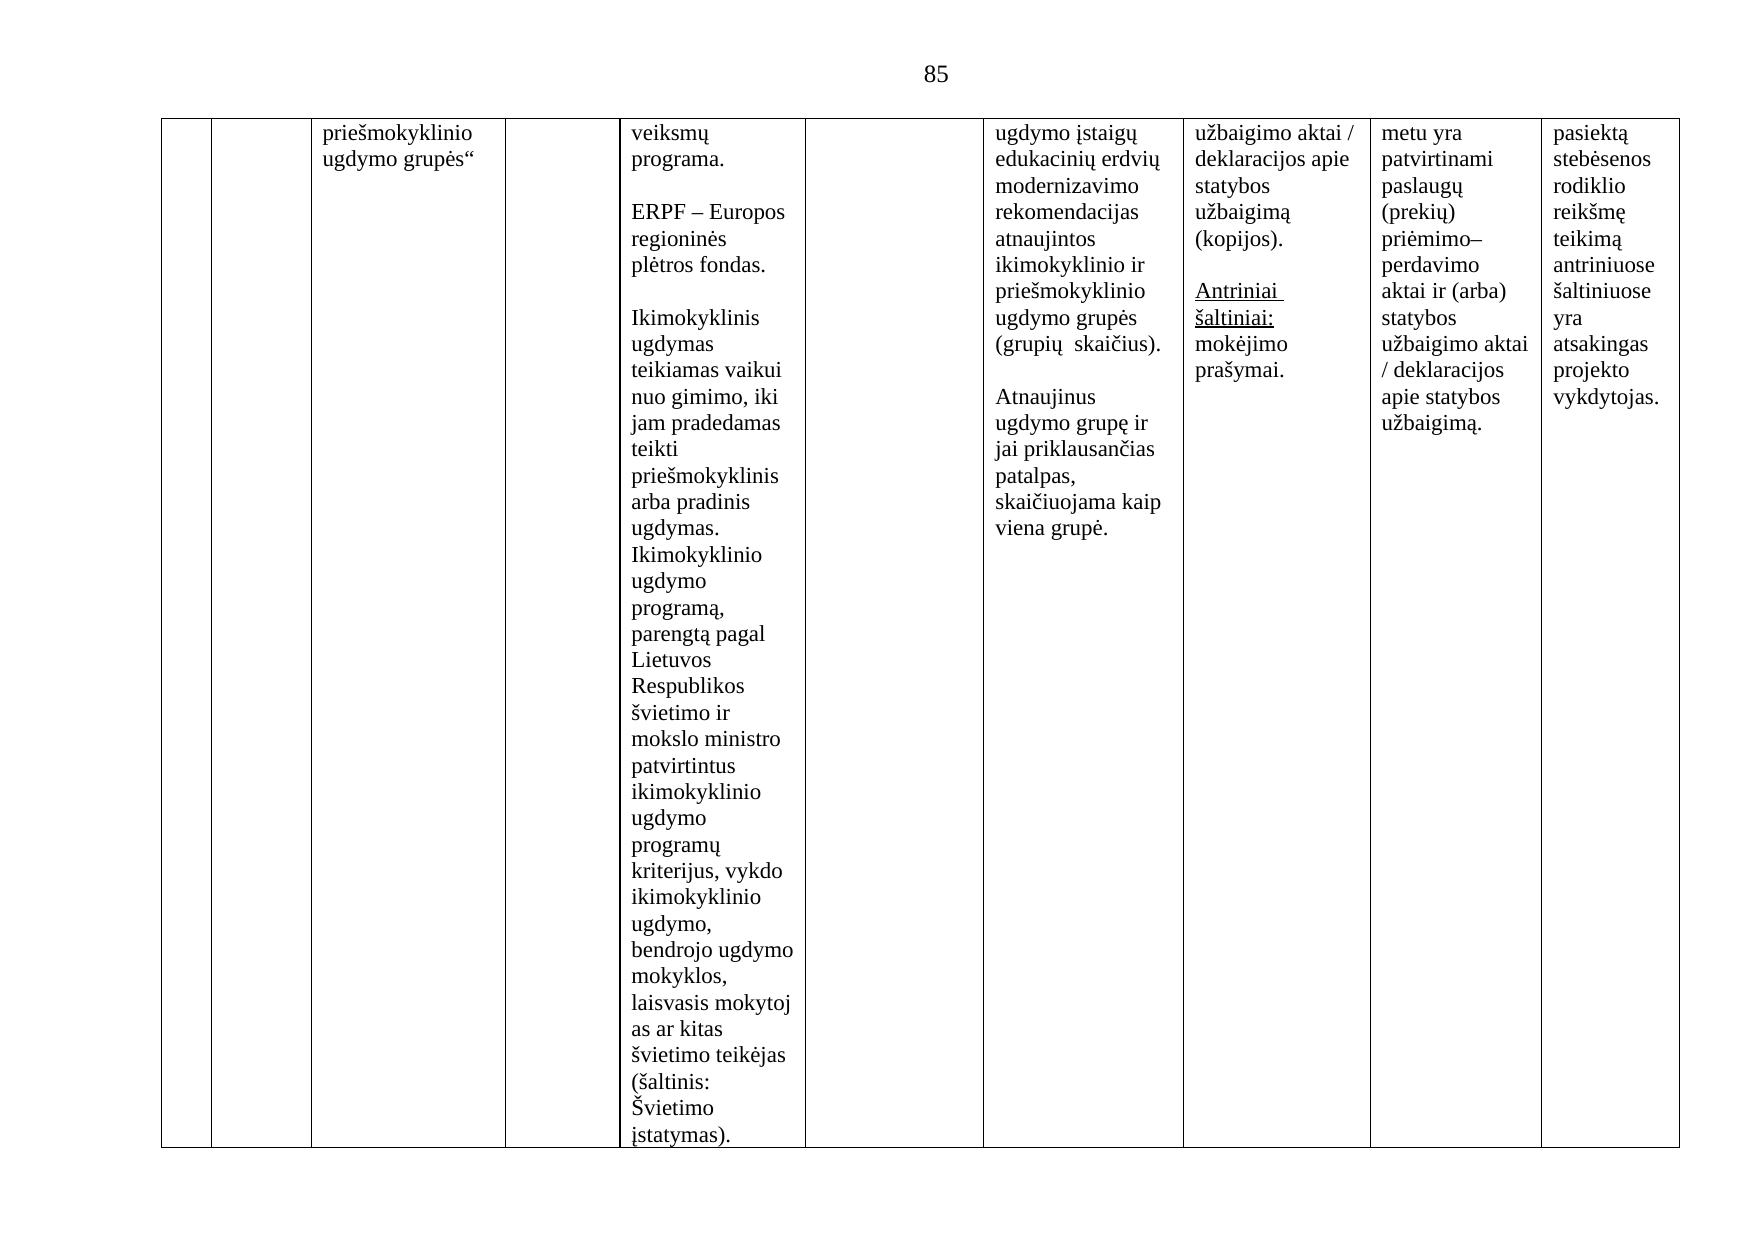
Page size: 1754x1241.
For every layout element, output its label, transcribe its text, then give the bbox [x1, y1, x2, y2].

table_cell [162, 119, 211, 1147]
table_cell veiksmų programa. ERPF – Europos regioninės plėtros fondas. Ikimokyklinis ugdymas teikiamas vaikui nuo gimimo, iki jam pradedamas teikti priešmokyklinis arba pradinis ugdymas. Ikimokyklinio ugdymo programą, parengtą pagal Lietuvos Respublikos švietimo ir mokslo ministro patvirtintus ikimokyklinio ugdymo programų kriterijus, vykdo ikimokyklinio ugdymo, bendrojo ugdymo mokyklos, laisvasis mokytojas ar kitas švietimo teikėjas (šaltinis: Švietimo įstatymas). [621, 119, 805, 1147]
table_cell užbaigimo aktai / deklaracijos apie statybos užbaigimą (kopijos). Antriniai šaltiniai: mokėjimo prašymai. [1184, 119, 1370, 1147]
table_cell pasiektą stebėsenos rodiklio reikšmę teikimą antriniuose šaltiniuose yra atsakingas projekto vykdytojas. [1542, 119, 1679, 1147]
table_cell priešmokyklinio ugdymo grupės“ [312, 119, 505, 1147]
table_cell [806, 119, 983, 1147]
table_cell metu yra patvirtinami paslaugų (prekių) priėmimo–perdavimo aktai ir (arba) statybos užbaigimo aktai / deklaracijos apie statybos užbaigimą. [1371, 119, 1541, 1147]
table_cell [212, 119, 311, 1147]
table_cell [506, 119, 619, 1147]
table_cell ugdymo įstaigų edukacinių erdvių modernizavimo rekomendacijas atnaujintos ikimokyklinio ir priešmokyklinio ugdymo grupės (grupių skaičius). Atnaujinus ugdymo grupę ir jai priklausančias patalpas, skaičiuojama kaip viena grupė. [984, 119, 1183, 1147]
